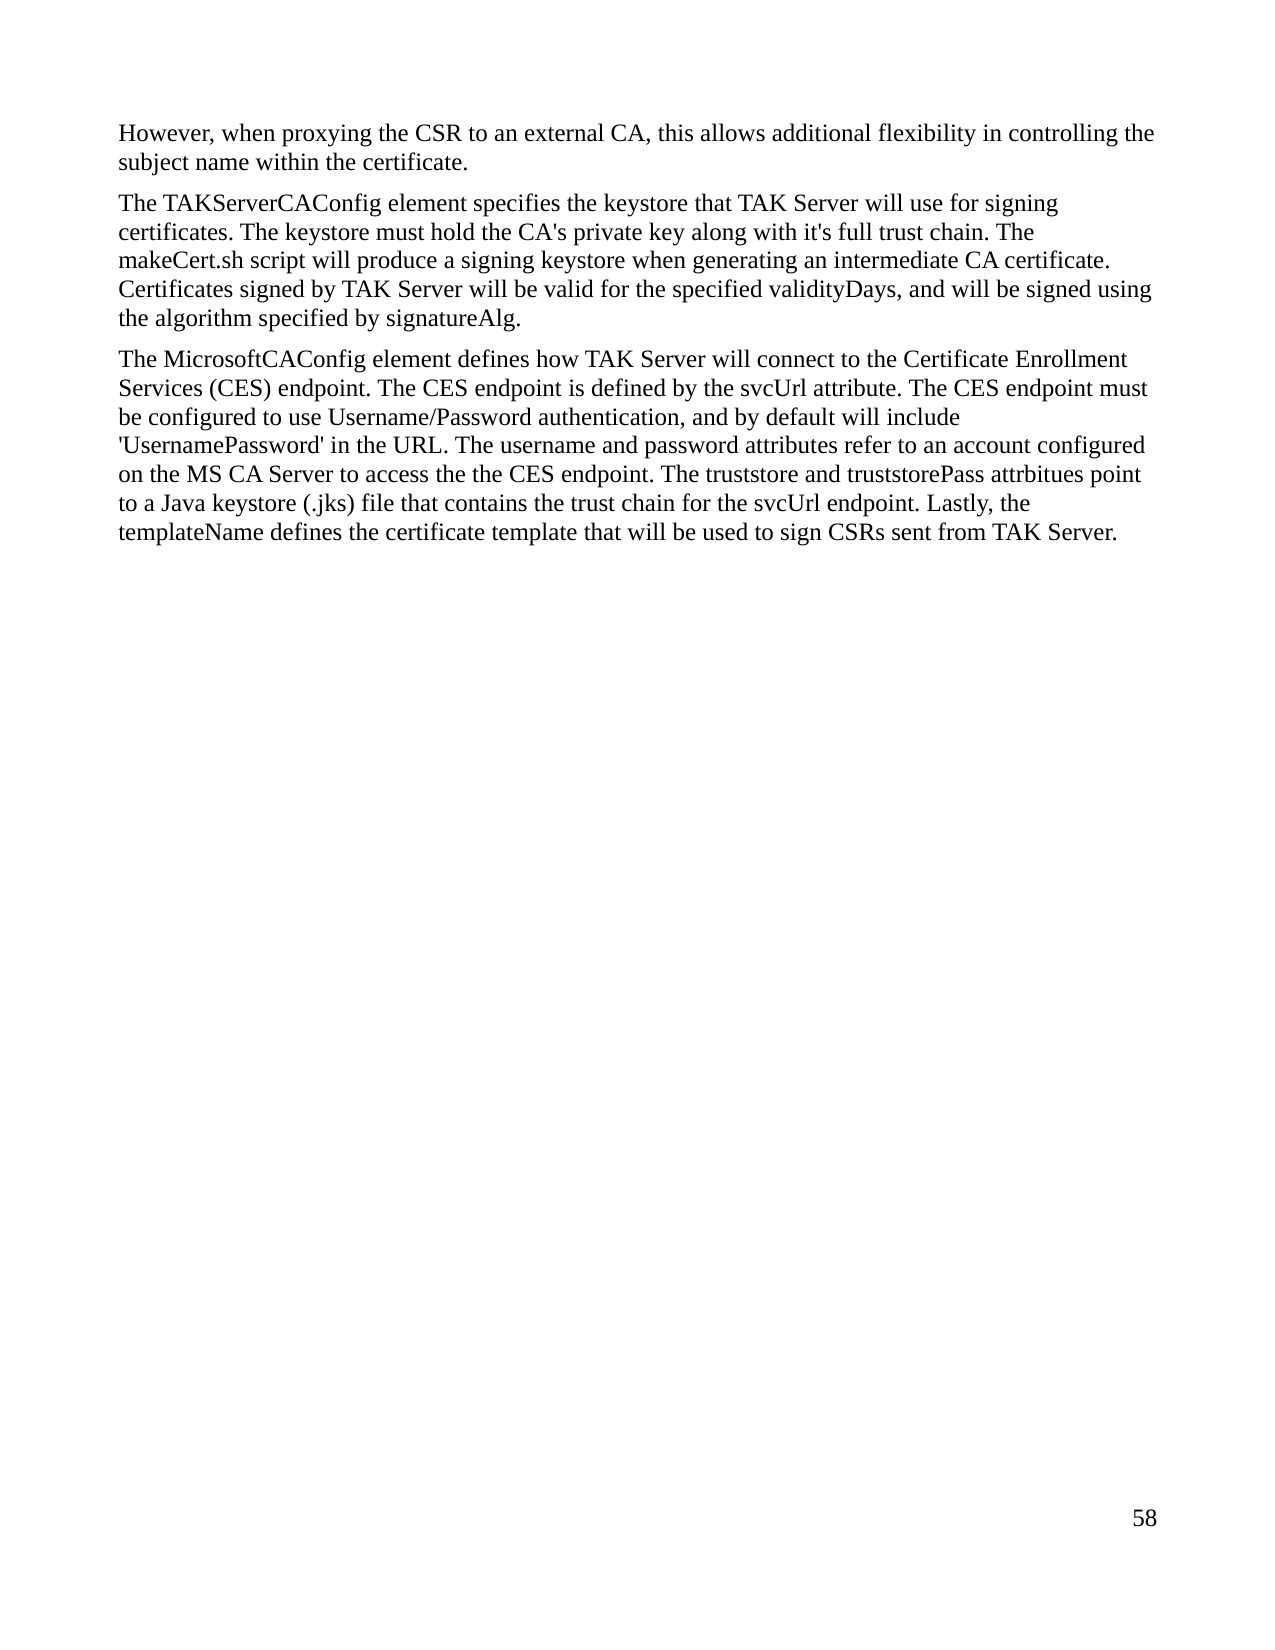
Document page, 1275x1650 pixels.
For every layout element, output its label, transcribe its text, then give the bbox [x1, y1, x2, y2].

text The MicrosoftCAConfig element defines how TAK Server will connect to the Certificate Enrollment Services (CES) endpoint. The CES endpoint is defined by the svcUrl attribute. The CES endpoint must be configured to use Username/Password authentication, and by default will include 'UsernamePassword' in the URL. The username and password attributes refer to an account configured on the MS CA Server to access the the CES endpoint. The truststore and truststorePass attrbitues point to a Java keystore (.jks) file that contains the trust chain for the svcUrl endpoint. Lastly, the templateName defines the certificate template that will be used to sign CSRs sent from TAK Server. [118, 344, 1157, 546]
text However, when proxying the CSR to an external CA, this allows additional flexibility in controlling the subject name within the certificate. [118, 118, 1157, 176]
text The TAKServerCAConfig element specifies the keystore that TAK Server will use for signing certificates. The keystore must hold the CA's private key along with it's full trust chain. The makeCert.sh script will produce a signing keystore when generating an intermediate CA certificate. Certificates signed by TAK Server will be valid for the specified validityDays, and will be signed using the algorithm specified by signatureAlg. [118, 188, 1157, 332]
